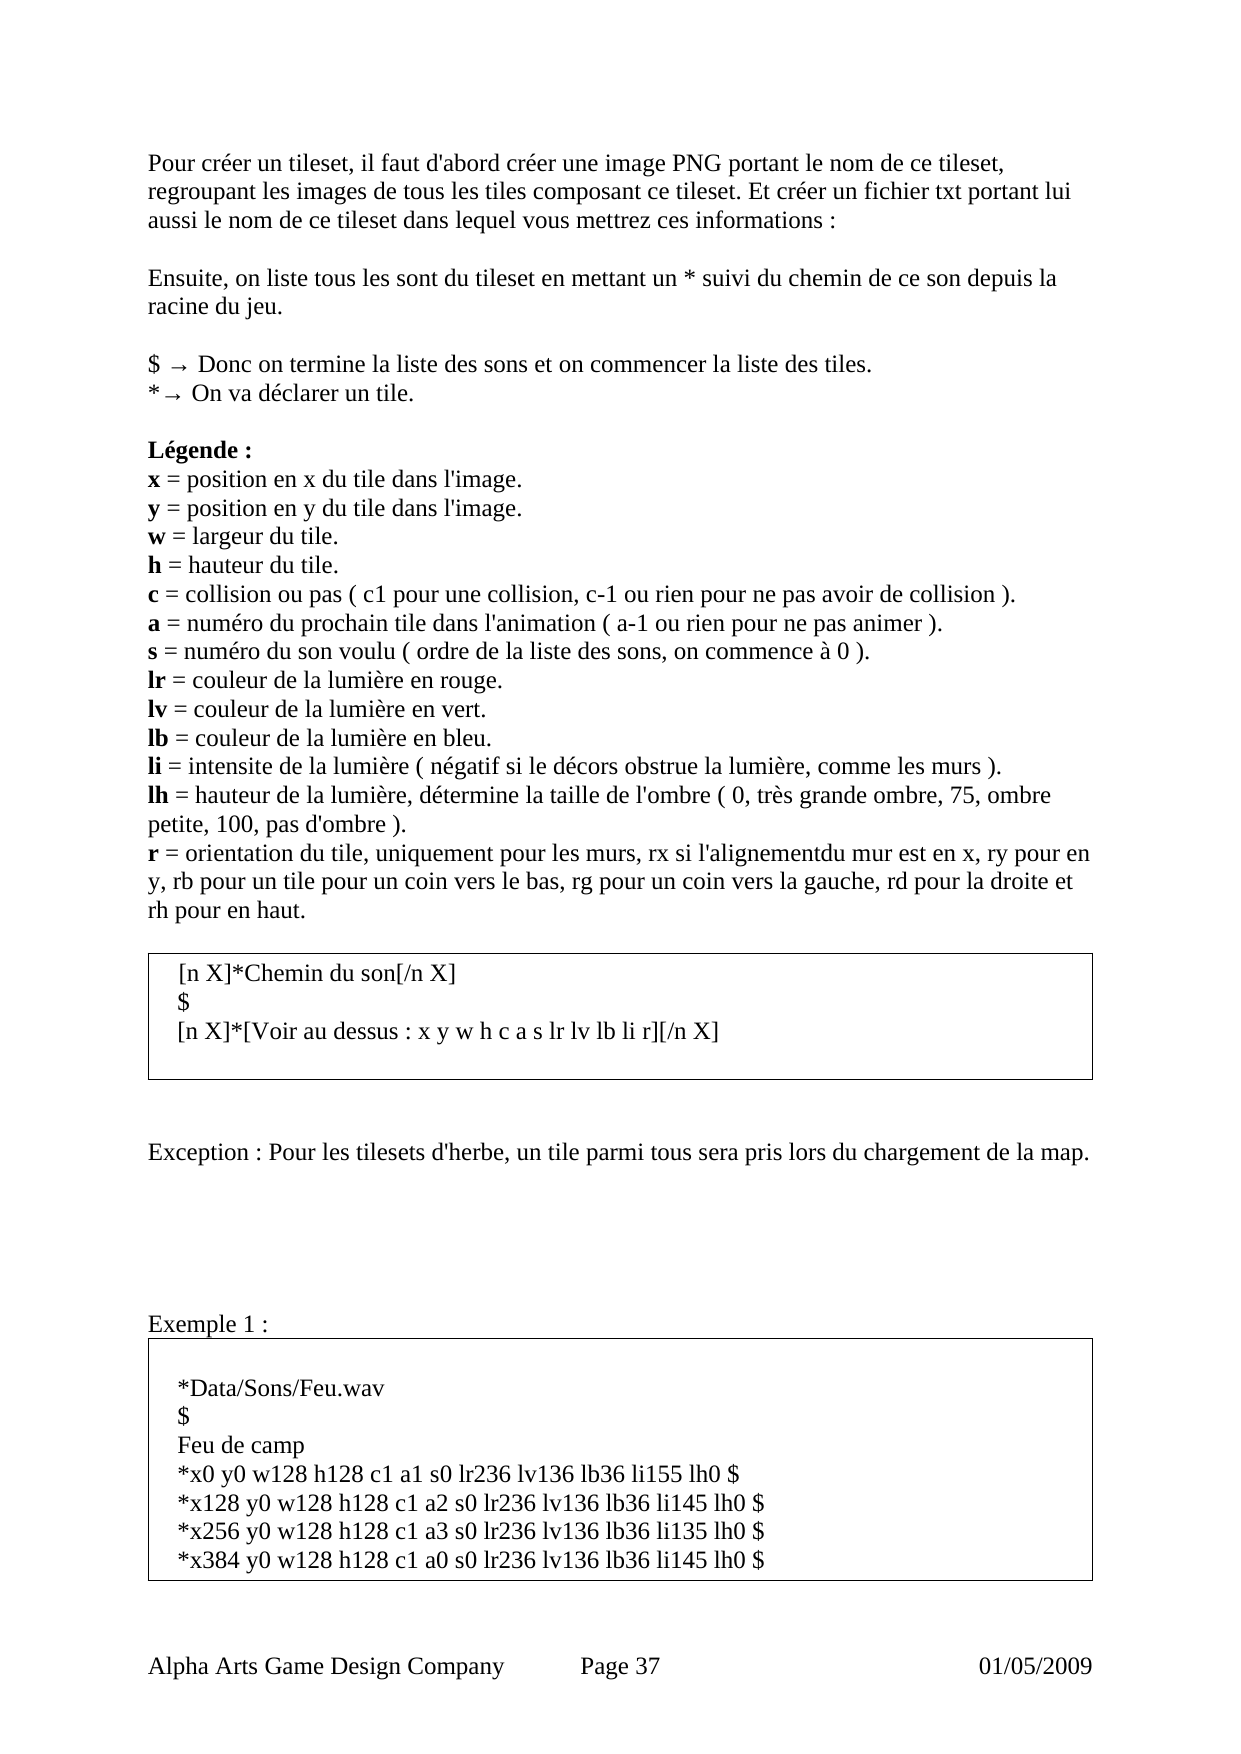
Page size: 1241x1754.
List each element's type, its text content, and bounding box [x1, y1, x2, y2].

text a = numéro du prochain tile dans l'animation ( a-1 ou rien pour ne pas animer ). [148, 608, 1092, 636]
text Ensuite, on liste tous les sont du tileset en mettant un * suivi du chemin de ce son depuis la racine du jeu. [148, 263, 1092, 320]
text lv = couleur de la lumière en vert. [148, 694, 1092, 723]
text *→ On va déclarer un tile. [148, 378, 1092, 406]
text lb = couleur de la lumière en bleu. [148, 723, 1092, 751]
text x = position en x du tile dans l'image. [148, 464, 1092, 493]
text s = numéro du son voulu ( ordre de la liste des sons, on commence à 0 ). [148, 636, 1092, 665]
text Exemple 1 : [148, 1309, 1092, 1338]
text $ → Donc on termine la liste des sons et on commencer la liste des tiles. [148, 349, 1092, 378]
text lr = couleur de la lumière en rouge. [148, 665, 1092, 694]
table_header *Data/Sons/Feu.wav $ Feu de camp *x0 y0 w128 h128 c1 a1 s0 lr236 lv136 lb36 li155 lh0 $ *x128 y0 w128 h128 c1 a2 s0 lr236 lv136 lb36 li145 lh0 $ *x256 y0 w128 h128 c1 a3 s0 lr236 lv136 lb36 li135 lh0 $ *x384 y0 w128 h128 c1 a0 s0 lr236 lv136 lb36 li145 lh0 $ [149, 1339, 1092, 1579]
text r = orientation du tile, uniquement pour les murs, rx si l'alignementdu mur est en x, ry pour en y, rb pour un tile pour un coin vers le bas, rg pour un coin vers la gauche, rd pour la droite et rh pour en haut. [148, 838, 1092, 924]
text Exception : Pour les tilesets d'herbe, un tile parmi tous sera pris lors du chargement de la map. [148, 1137, 1092, 1166]
text Légende : [148, 435, 1092, 464]
text h = hauteur du tile. [148, 550, 1092, 579]
text lh = hauteur de la lumière, détermine la taille de l'ombre ( 0, très grande ombre, 75, ombre petite, 100, pas d'ombre ). [148, 780, 1092, 838]
text w = largeur du tile. [148, 521, 1092, 550]
table_header [n X]*Chemin du son[/n X] $ [n X]*[Voir au dessus : x y w h c a s lr lv lb li r][/n X] [149, 954, 1092, 1079]
text y = position en y du tile dans l'image. [148, 493, 1092, 521]
text Pour créer un tileset, il faut d'abord créer une image PNG portant le nom de ce tileset, regroupant les images de tous les tiles composant ce tileset. Et créer un fichier txt portant lui aussi le nom de ce tileset dans lequel vous mettrez ces informations : [148, 148, 1092, 234]
text li = intensite de la lumière ( négatif si le décors obstrue la lumière, comme les murs ). [148, 751, 1092, 780]
text c = collision ou pas ( c1 pour une collision, c-1 ou rien pour ne pas avoir de collision ). [148, 579, 1092, 608]
